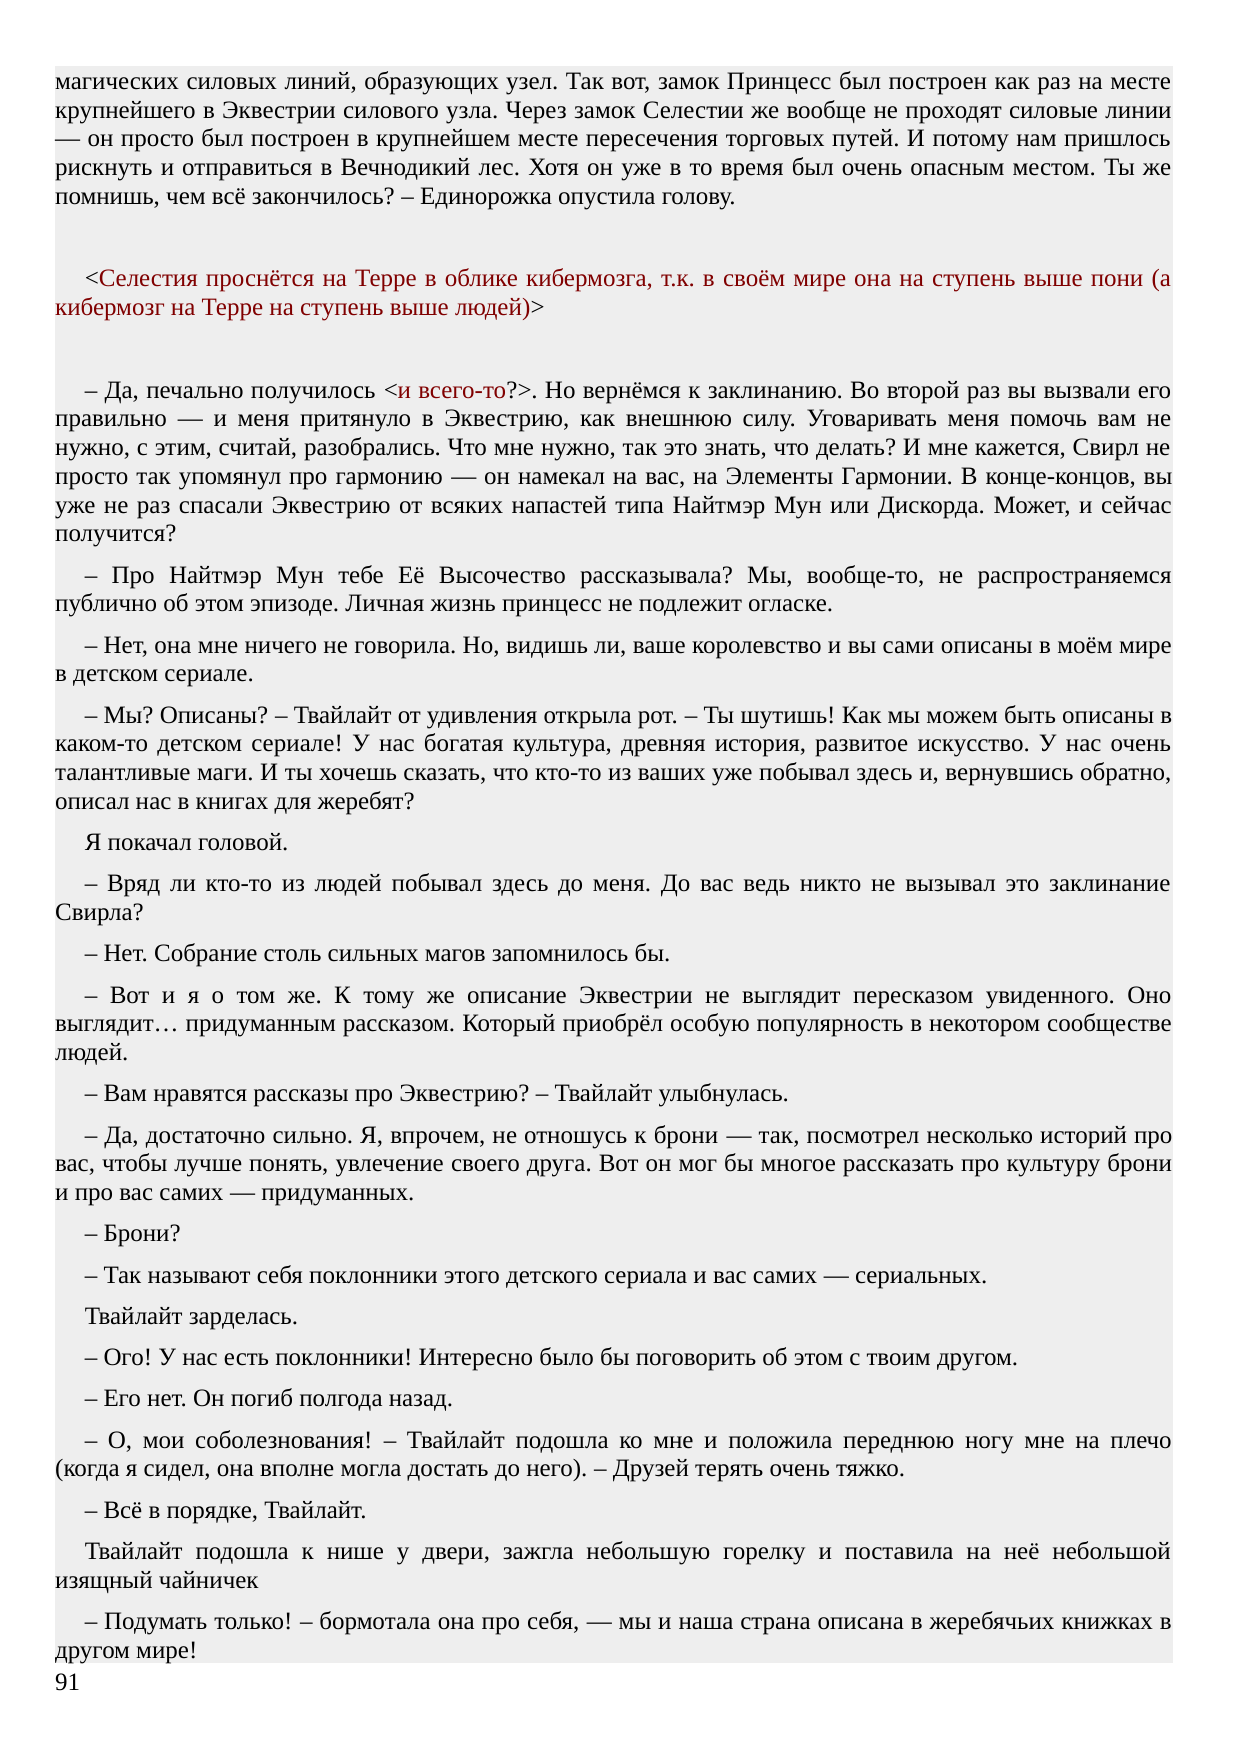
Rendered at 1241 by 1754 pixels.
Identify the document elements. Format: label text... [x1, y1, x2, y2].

text – Так называют себя поклонники этого детского сериала и вас самих — сериальных. [55, 1260, 1173, 1288]
text – Вам нравятся рассказы про Эквестрию? – Твайлайт улыбнулась. [55, 1078, 1173, 1107]
text – О, мои соболезнования! – Твайлайт подошла ко мне и положила переднюю ногу мне на плечо (когда я сидел, она вполне могла достать до него). – Друзей терять очень тяжко. [55, 1425, 1173, 1482]
text – Ого! У нас есть поклонники! Интересно было бы поговорить об этом с твоим другом. [55, 1342, 1173, 1371]
text – Да, печально получилось <и всего-то?>. Но вернёмся к заклинанию. Во второй раз вы вызвали его правильно — и меня притянуло в Эквестрию, как внешнюю силу. Уговаривать меня помочь вам не нужно, с этим, считай, разобрались. Что мне нужно, так это знать, что делать? И мне кажется, Свирл не просто так упомянул про гармонию — он намекал на вас, на Элементы Гармонии. В конце-концов, вы уже не раз спасали Эквестрию от всяких напастей типа Найтмэр Мун или Дискорда. Может, и сейчас получится? [55, 375, 1173, 547]
text – Вот и я о том же. К тому же описание Эквестрии не выглядит пересказом увиденного. Оно выглядит… придуманным рассказом. Который приобрёл особую популярность в некотором сообществе людей. [55, 980, 1173, 1066]
text Твайлайт зарделась. [55, 1301, 1173, 1330]
text – Нет. Собрание столь сильных магов запомнилось бы. [55, 938, 1173, 967]
text – Нет, она мне ничего не говорила. Но, видишь ли, ваше королевство и вы сами описаны в моём мире в детском сериале. [55, 630, 1173, 687]
text Твайлайт подошла к нише у двери, зажгла небольшую горелку и поставила на неё небольшой изящный чайничек [55, 1536, 1173, 1593]
text <Селестия проснётся на Терре в облике кибермозга, т.к. в своём мире она на ступень выше пони (а кибермозг на Терре на ступень выше людей)> [55, 263, 1173, 321]
text – Брони? [55, 1218, 1173, 1247]
text Я покачал головой. [55, 827, 1173, 856]
text – Да, достаточно сильно. Я, впрочем, не отношусь к брони — так, посмотрел несколько историй про вас, чтобы лучше понять, увлечение своего друга. Вот он мог бы многое рассказать про культуру брони и про вас самих — придуманных. [55, 1120, 1173, 1206]
text – Его нет. Он погиб полгода назад. [55, 1383, 1173, 1412]
text – Подумать только! – бормотала она про себя, — мы и наша страна описана в жеребячьих книжках в другом мире! [55, 1606, 1173, 1663]
text магических силовых линий, образующих узел. Так вот, замок Принцесс был построен как раз на месте крупнейшего в Эквестрии силового узла. Через замок Селестии же вообще не проходят силовые линии — он просто был построен в крупнейшем месте пересечения торговых путей. И потому нам пришлось рискнуть и отправиться в Вечнодикий лес. Хотя он уже в то время был очень опасным местом. Ты же помнишь, чем всё закончилось? – Единорожка опустила голову. [55, 66, 1173, 210]
text – Про Найтмэр Мун тебе Её Высочество рассказывала? Мы, вообще-то, не распространяемся публично об этом эпизоде. Личная жизнь принцесс не подлежит огласке. [55, 560, 1173, 617]
text – Всё в порядке, Твайлайт. [55, 1495, 1173, 1523]
text – Вряд ли кто-то из людей побывал здесь до меня. До вас ведь никто не вызывал это заклинание Свирла? [55, 868, 1173, 926]
text – Мы? Описаны? – Твайлайт от удивления открыла рот. – Ты шутишь! Как мы можем быть описаны в каком-то детском сериале! У нас богатая культура, древняя история, развитое искусство. У нас очень талантливые маги. И ты хочешь сказать, что кто-то из ваших уже побывал здесь и, вернувшись обратно, описал нас в книгах для жеребят? [55, 700, 1173, 815]
